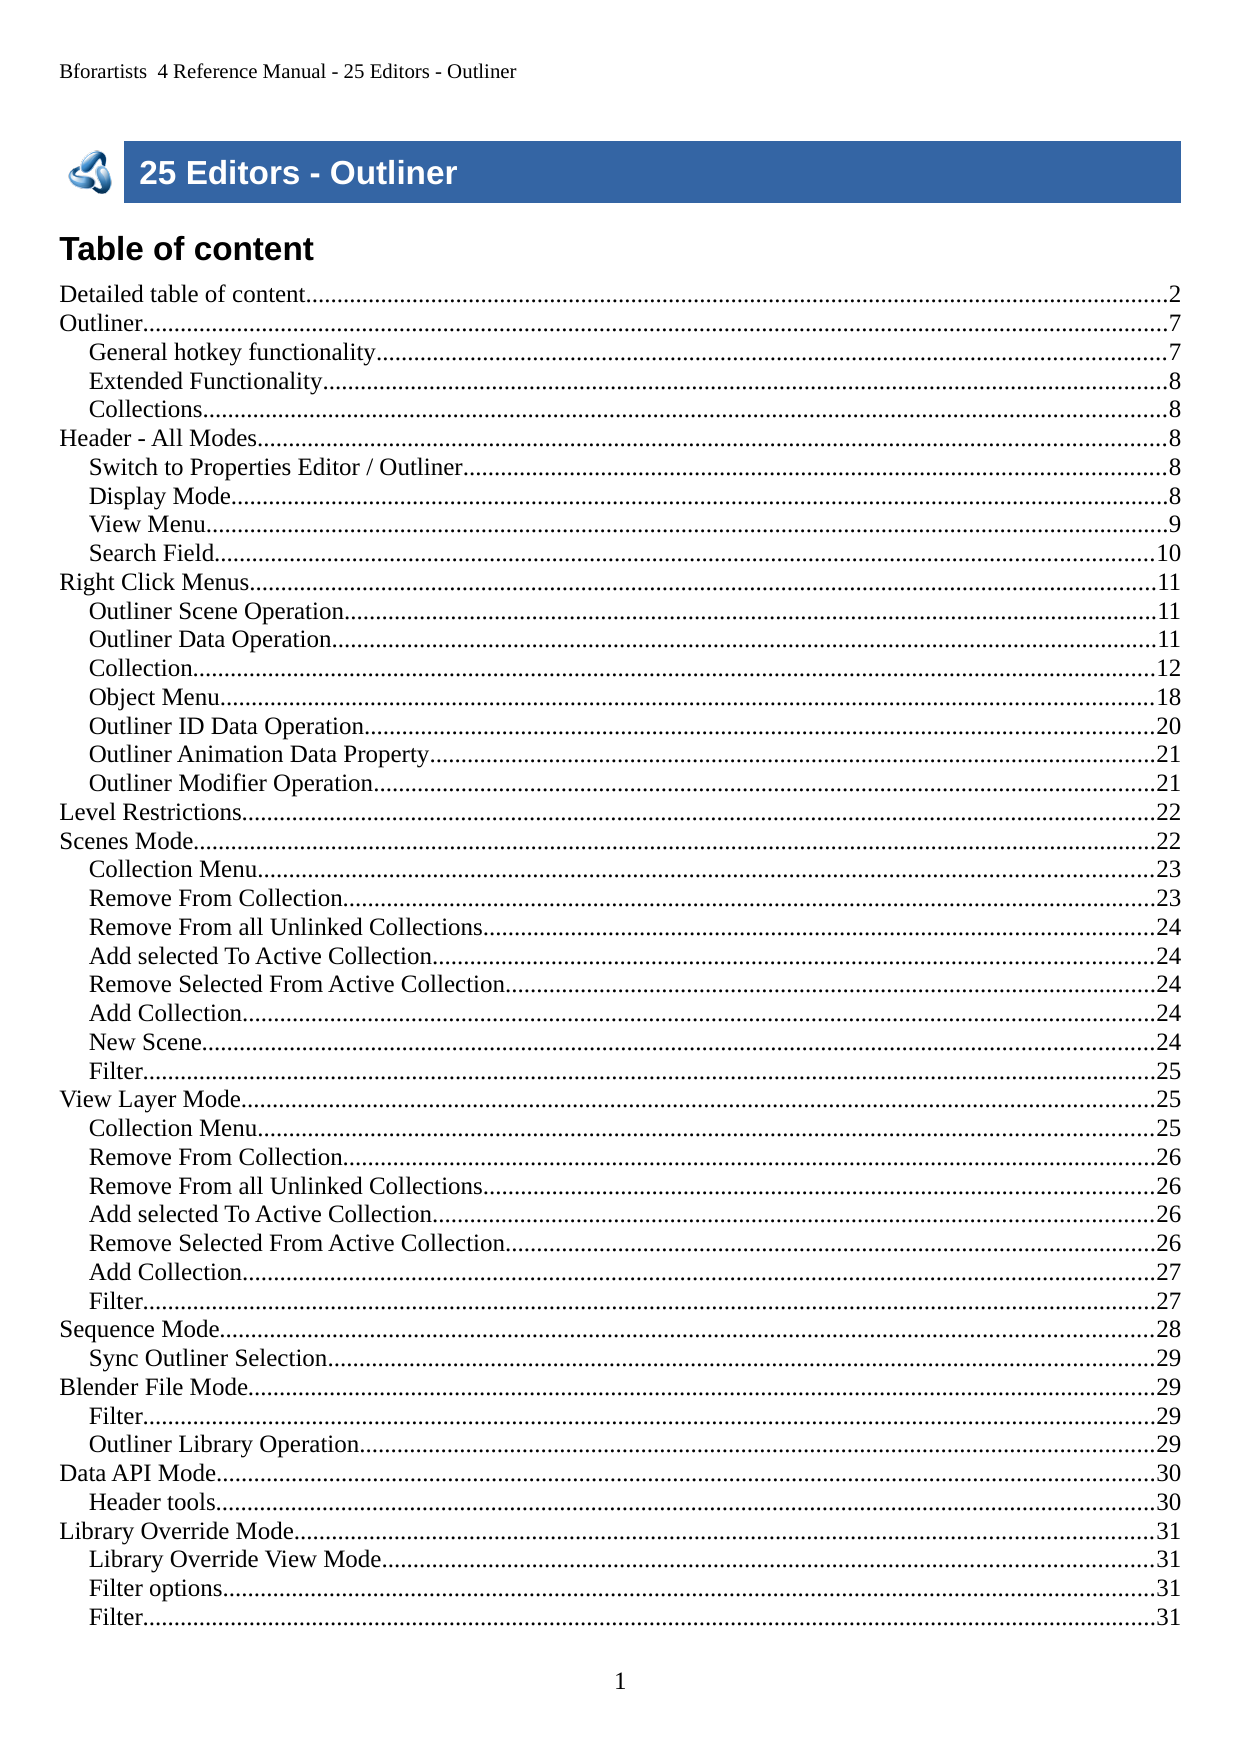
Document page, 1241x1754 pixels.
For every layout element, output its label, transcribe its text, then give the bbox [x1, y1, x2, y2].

text Add Collection 27 [88, 1257, 1181, 1286]
text Outliner Animation Data Property 21 [88, 739, 1181, 768]
text Library Override Mode 31 [59, 1516, 1181, 1544]
text Search Field 10 [88, 538, 1181, 567]
text Library Override View Mode 31 [88, 1544, 1181, 1573]
text Collection Menu 23 [88, 854, 1181, 883]
text Outliner Library Operation 29 [88, 1429, 1181, 1458]
text Filter 31 [88, 1602, 1181, 1631]
text Remove From all Unlinked Collections 26 [88, 1171, 1181, 1199]
text General hotkey functionality 7 [88, 337, 1181, 366]
text Filter 29 [88, 1401, 1181, 1429]
text Filter 25 [88, 1056, 1181, 1084]
text Filter 27 [88, 1286, 1181, 1314]
text Outliner 7 [59, 308, 1181, 337]
text Collection 12 [88, 653, 1181, 682]
text Header - All Modes 8 [59, 423, 1181, 452]
text Filter options 31 [88, 1573, 1181, 1602]
text Extended Functionality 8 [88, 366, 1181, 394]
text Sequence Mode 28 [59, 1314, 1181, 1343]
text Detailed table of content 2 [59, 279, 1181, 308]
text Outliner Scene Operation 11 [88, 596, 1181, 624]
text Level Restrictions 22 [59, 797, 1181, 826]
text Switch to Properties Editor / Outliner 8 [88, 452, 1181, 481]
text Outliner ID Data Operation 20 [88, 711, 1181, 739]
picture [65, 147, 114, 197]
text Sync Outliner Selection 29 [88, 1343, 1181, 1372]
text Remove From Collection 26 [88, 1142, 1181, 1171]
subtitle Table of content [59, 228, 1181, 267]
text Object Menu 18 [88, 682, 1181, 711]
text Data API Mode 30 [59, 1458, 1181, 1487]
text Add selected To Active Collection 26 [88, 1199, 1181, 1228]
text Remove Selected From Active Collection 26 [88, 1228, 1181, 1257]
text Add selected To Active Collection 24 [88, 941, 1181, 969]
text Right Click Menus 11 [59, 567, 1181, 596]
text Outliner Modifier Operation 21 [88, 768, 1181, 797]
text Remove From Collection 23 [88, 883, 1181, 912]
text Scenes Mode 22 [59, 826, 1181, 854]
text Display Mode 8 [88, 481, 1181, 509]
text New Scene 24 [88, 1027, 1181, 1056]
text Header tools 30 [88, 1487, 1181, 1516]
text Remove Selected From Active Collection 24 [88, 969, 1181, 998]
text Outliner Data Operation 11 [88, 624, 1181, 653]
text Add Collection 24 [88, 998, 1181, 1027]
text Collections 8 [88, 394, 1181, 423]
text View Menu 9 [88, 509, 1181, 538]
text Blender File Mode 29 [59, 1372, 1181, 1401]
table_header 25 Editors - Outliner [124, 141, 1181, 203]
text View Layer Mode 25 [59, 1084, 1181, 1113]
text Remove From all Unlinked Collections 24 [88, 912, 1181, 941]
text Collection Menu 25 [88, 1113, 1181, 1142]
table_header [59, 141, 124, 203]
